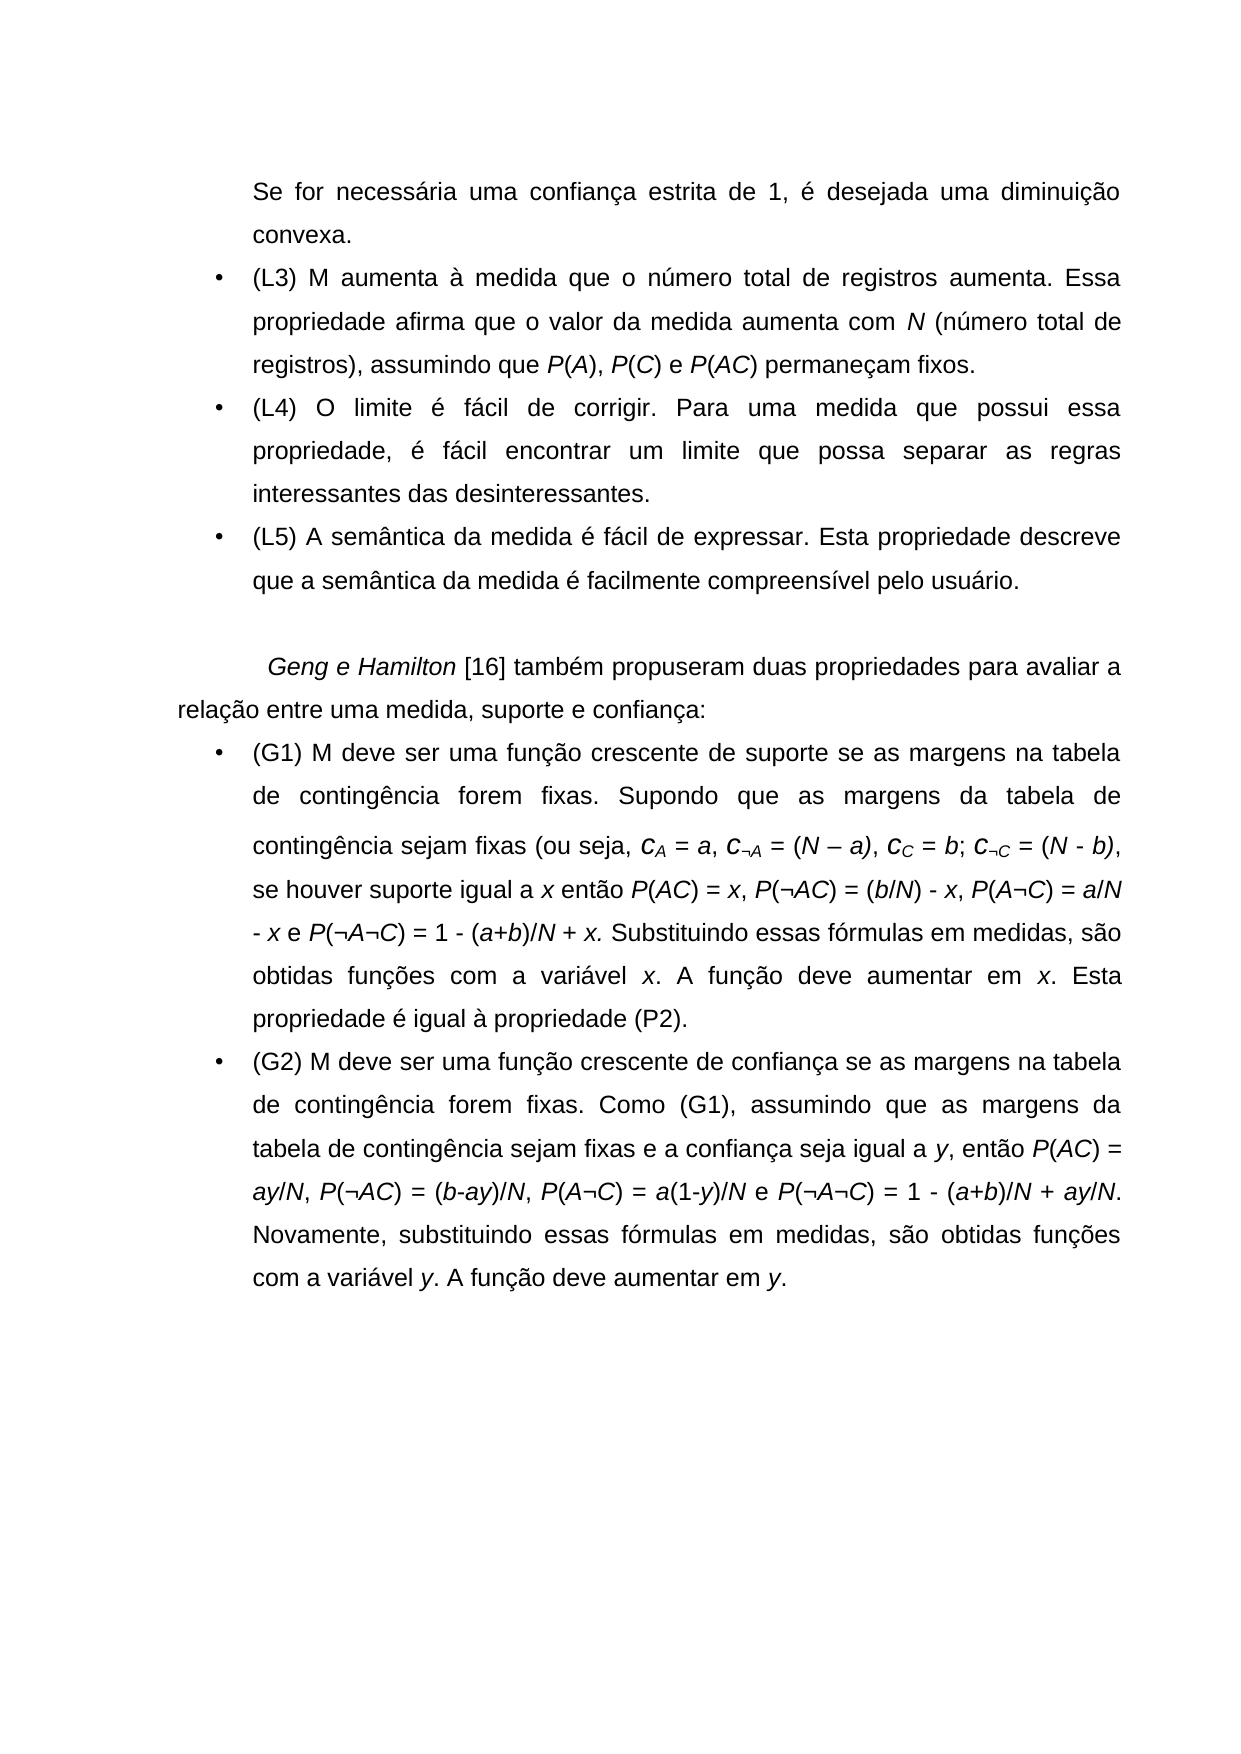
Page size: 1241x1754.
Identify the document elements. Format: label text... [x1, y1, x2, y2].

text Geng e Hamilton [16] também propuseram duas propriedades para avaliar a relação entre uma medida, suporte e confiança: [177, 652, 1122, 724]
list (G1) M deve ser uma função crescente de suporte se as margens na tabela de contingência forem fixas. Supondo que as margens da tabela de contingência sejam fixas (ou seja, cA = a, c¬A = (N – a), cC = b; c¬C = (N - b), se houver suporte igual a x então P(AC) = x, P(¬AC) = (b/N) - x, P(A¬C) = a/N - x e P(¬A¬C) = 1 - (a+b)/N + x. Substituindo essas fórmulas em medidas, são obtidas funções com a variável x. A função deve aumentar em x. Esta propriedade é igual à propriedade (P2). [215, 738, 1122, 1033]
list (L4) O limite é fácil de corrigir. Para uma medida que possui essa propriedade, é fácil encontrar um limite que possa separar as regras interessantes das desinteressantes. [215, 393, 1122, 508]
list Se for necessária uma confiança estrita de 1, é desejada uma diminuição convexa. [215, 177, 1122, 249]
list (L5) A semântica da medida é fácil de expressar. Esta propriedade descreve que a semântica da medida é facilmente compreensível pelo usuário. [215, 522, 1122, 594]
list (G2) M deve ser uma função crescente de confiança se as margens na tabela de contingência forem fixas. Como (G1), assumindo que as margens da tabela de contingência sejam fixas e a confiança seja igual a y, então P(AC) = ay/N, P(¬AC) = (b-ay)/N, P(A¬C) = a(1-y)/N e P(¬A¬C) = 1 - (a+b)/N + ay/N. Novamente, substituindo essas fórmulas em medidas, são obtidas funções com a variável y. A função deve aumentar em y. [215, 1047, 1122, 1292]
list (L3) M aumenta à medida que o número total de registros aumenta. Essa propriedade afirma que o valor da medida aumenta com N (número total de registros), assumindo que P(A), P(C) e P(AC) permaneçam fixos. [215, 263, 1122, 378]
